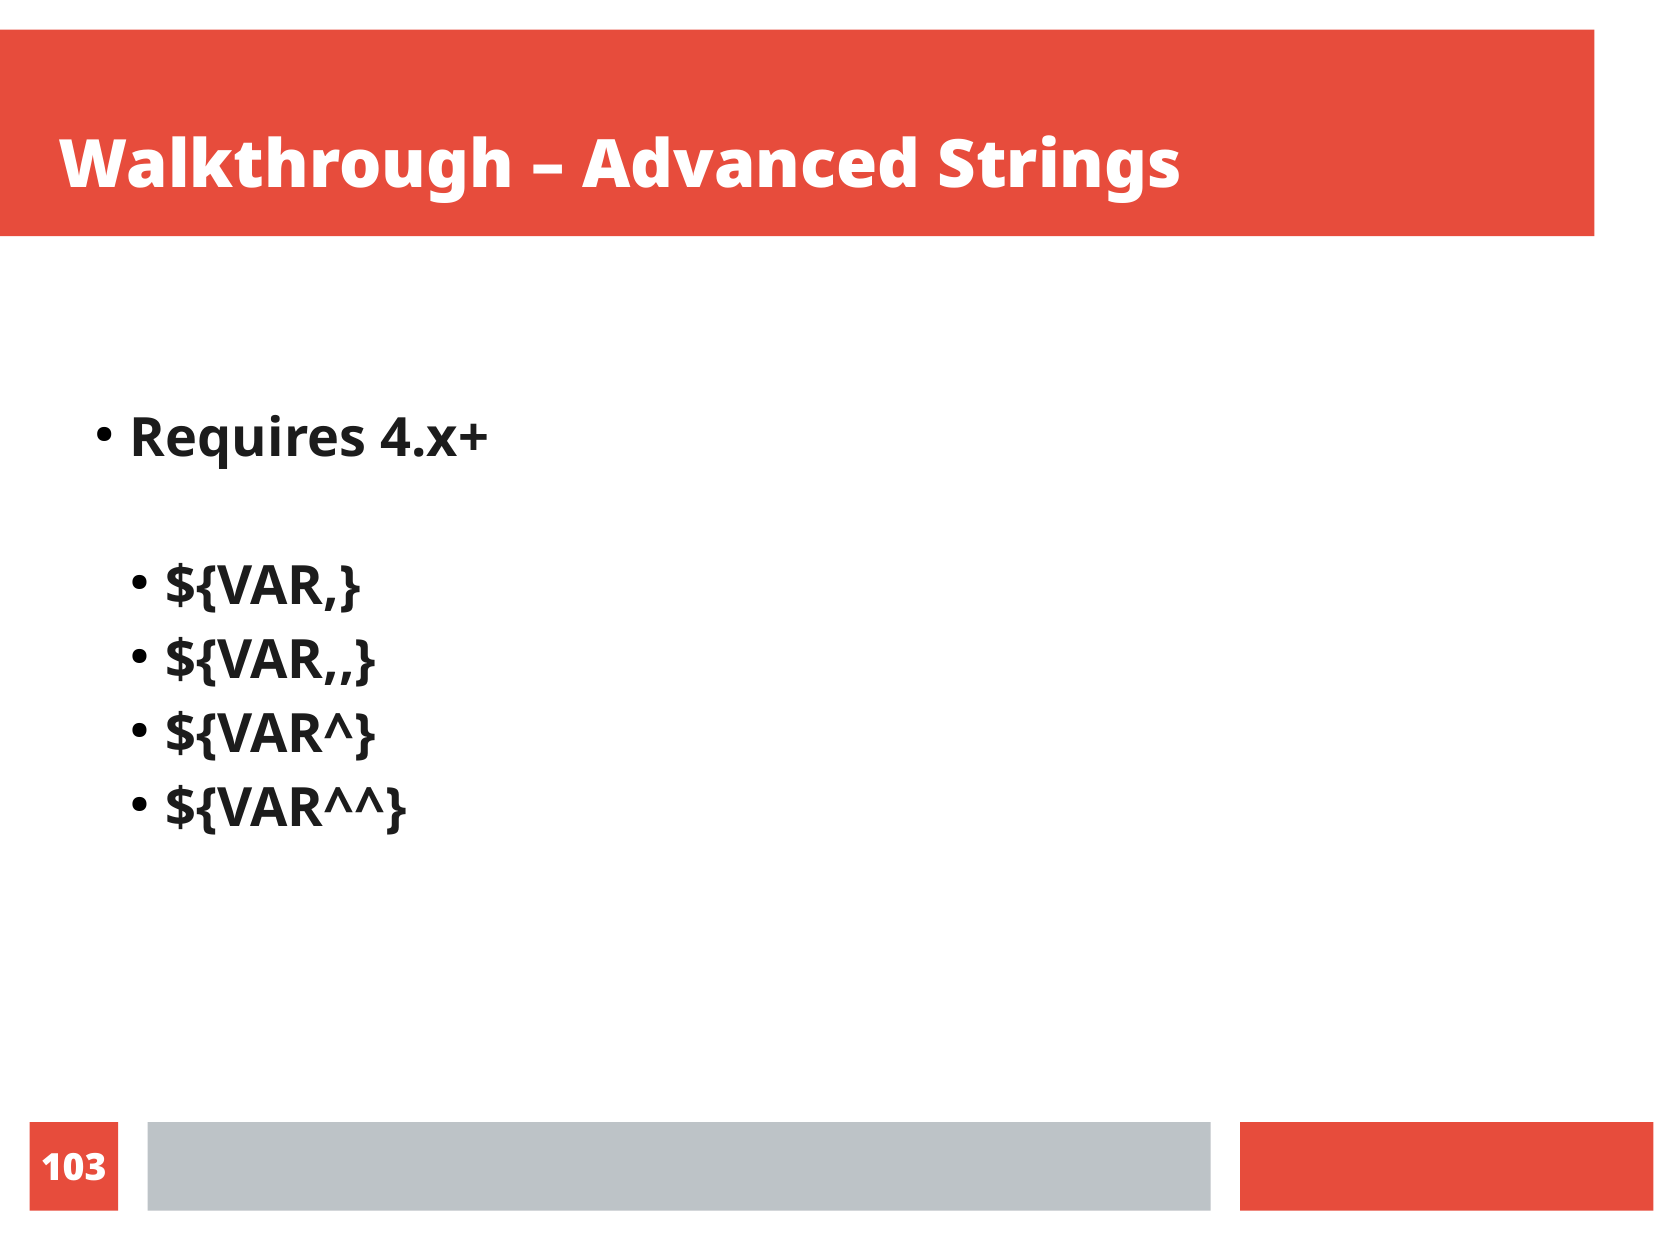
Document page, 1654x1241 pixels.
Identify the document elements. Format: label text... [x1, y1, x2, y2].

title Walkthrough – Advanced Strings [59, 59, 1595, 207]
subtitle Requires 4.x+ ${VAR,} ${VAR,,} ${VAR^} ${VAR^^} [59, 324, 1565, 1093]
